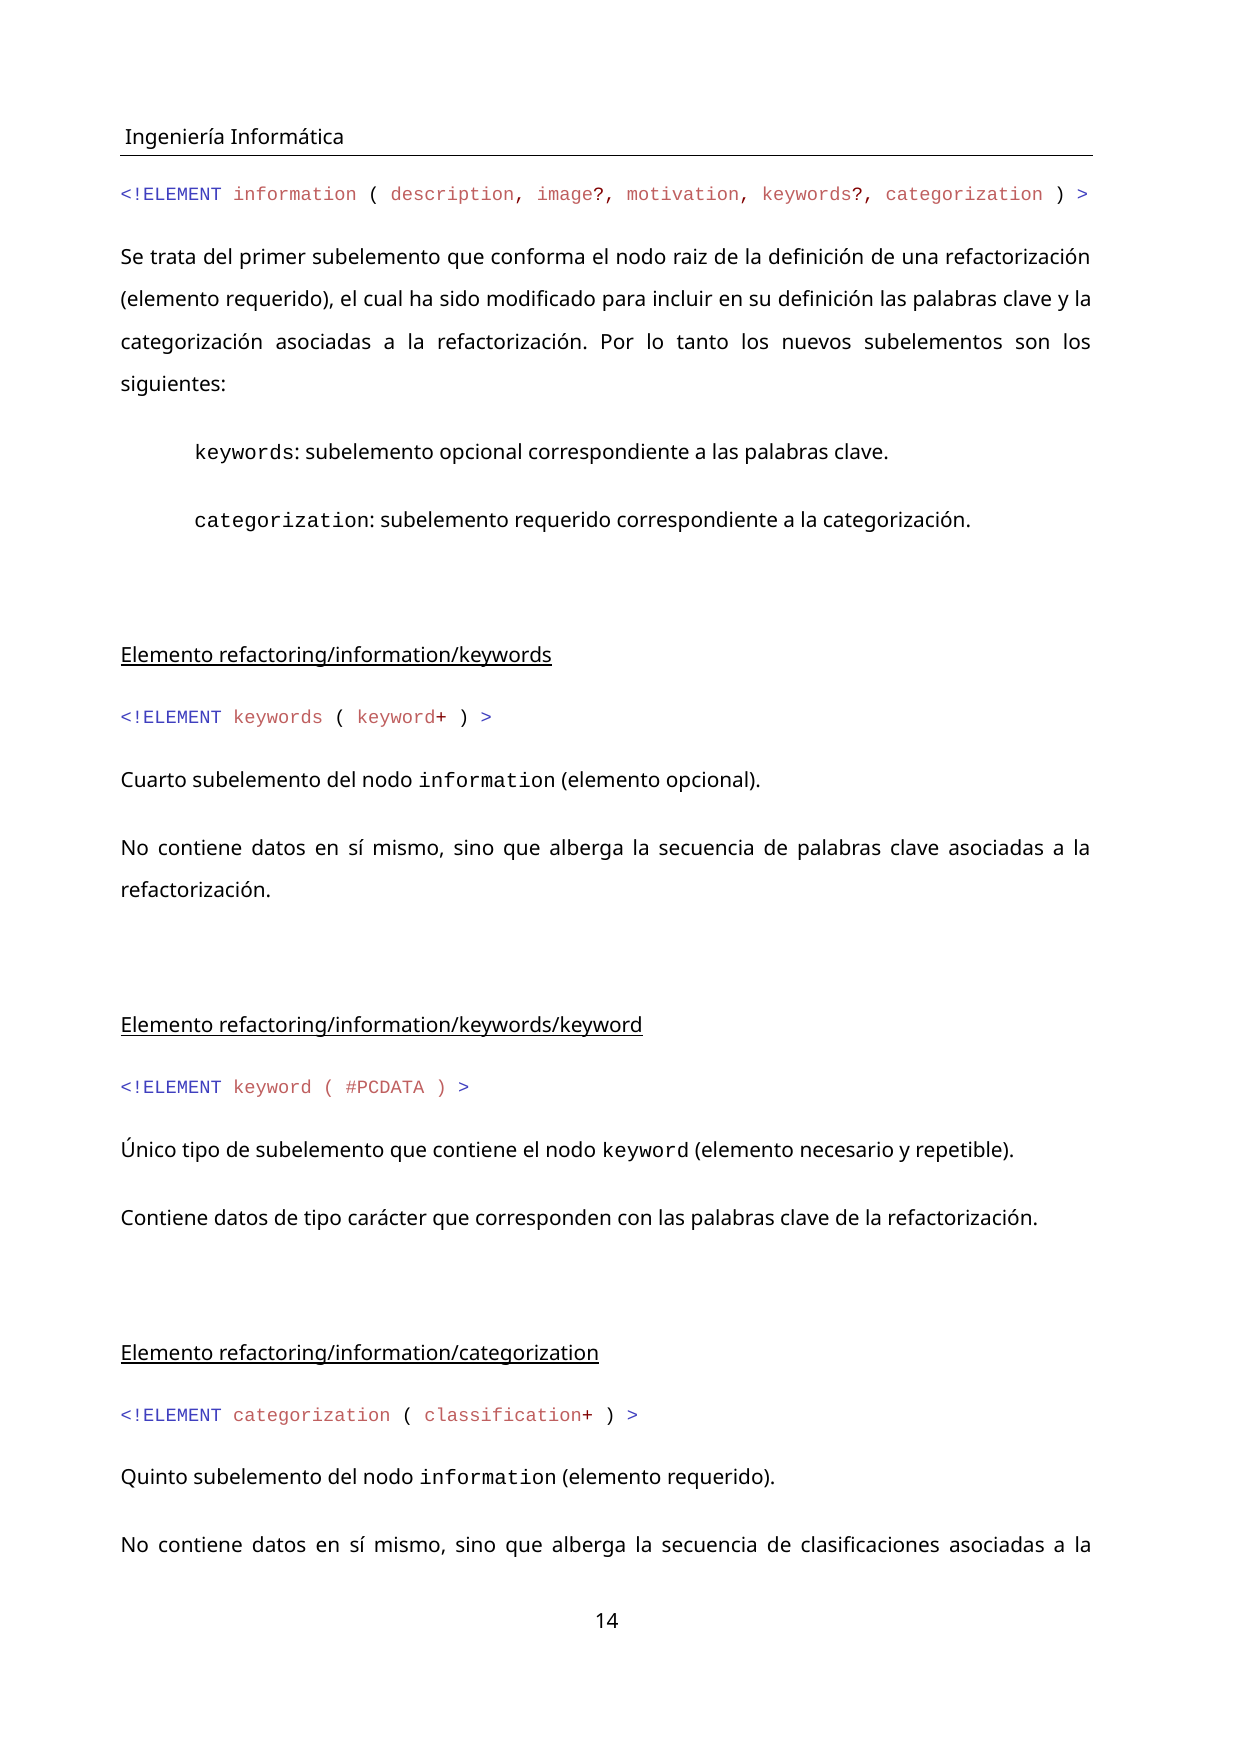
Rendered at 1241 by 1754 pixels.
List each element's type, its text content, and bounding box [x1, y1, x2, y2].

text <!ELEMENT keywords ( keyword+ ) > [120, 708, 1093, 729]
text keywords: subelemento opcional correspondiente a las palabras clave. [120, 437, 1093, 466]
text <!ELEMENT information ( description, image?, motivation, keywords?, categorization ) > [120, 185, 1093, 206]
text <!ELEMENT keyword ( #PCDATA ) > [120, 1078, 1093, 1099]
text Se trata del primer subelemento que conforma el nodo raiz de la definición de una refactorización (elemento requerido), el cual ha sido modificado para incluir en su definición las palabras clave y la categorización asociadas a la refactorización. Por lo tanto los nuevos subelementos son los siguientes: [120, 242, 1093, 398]
text Único tipo de subelemento que contiene el nodo keyword (elemento necesario y repetible). [120, 1135, 1093, 1163]
text categorization: subelemento requerido correspondiente a la categorización. [120, 505, 1093, 533]
text Cuarto subelemento del nodo information (elemento opcional). [120, 765, 1093, 793]
text No contiene datos en sí mismo, sino que alberga la secuencia de palabras clave asociadas a la refactorización. [120, 833, 1093, 904]
text Elemento refactoring/information/keywords/keyword [120, 1011, 1093, 1039]
text Contiene datos de tipo carácter que corresponden con las palabras clave de la refactorización. [120, 1203, 1093, 1231]
text Elemento refactoring/information/categorization [120, 1338, 1093, 1366]
text No contiene datos en sí mismo, sino que alberga la secuencia de clasificaciones asociadas a la [120, 1530, 1093, 1559]
text <!ELEMENT categorization ( classification+ ) > [120, 1406, 1093, 1427]
text Quinto subelemento del nodo information (elemento requerido). [120, 1462, 1093, 1491]
text Elemento refactoring/information/keywords [120, 640, 1093, 669]
